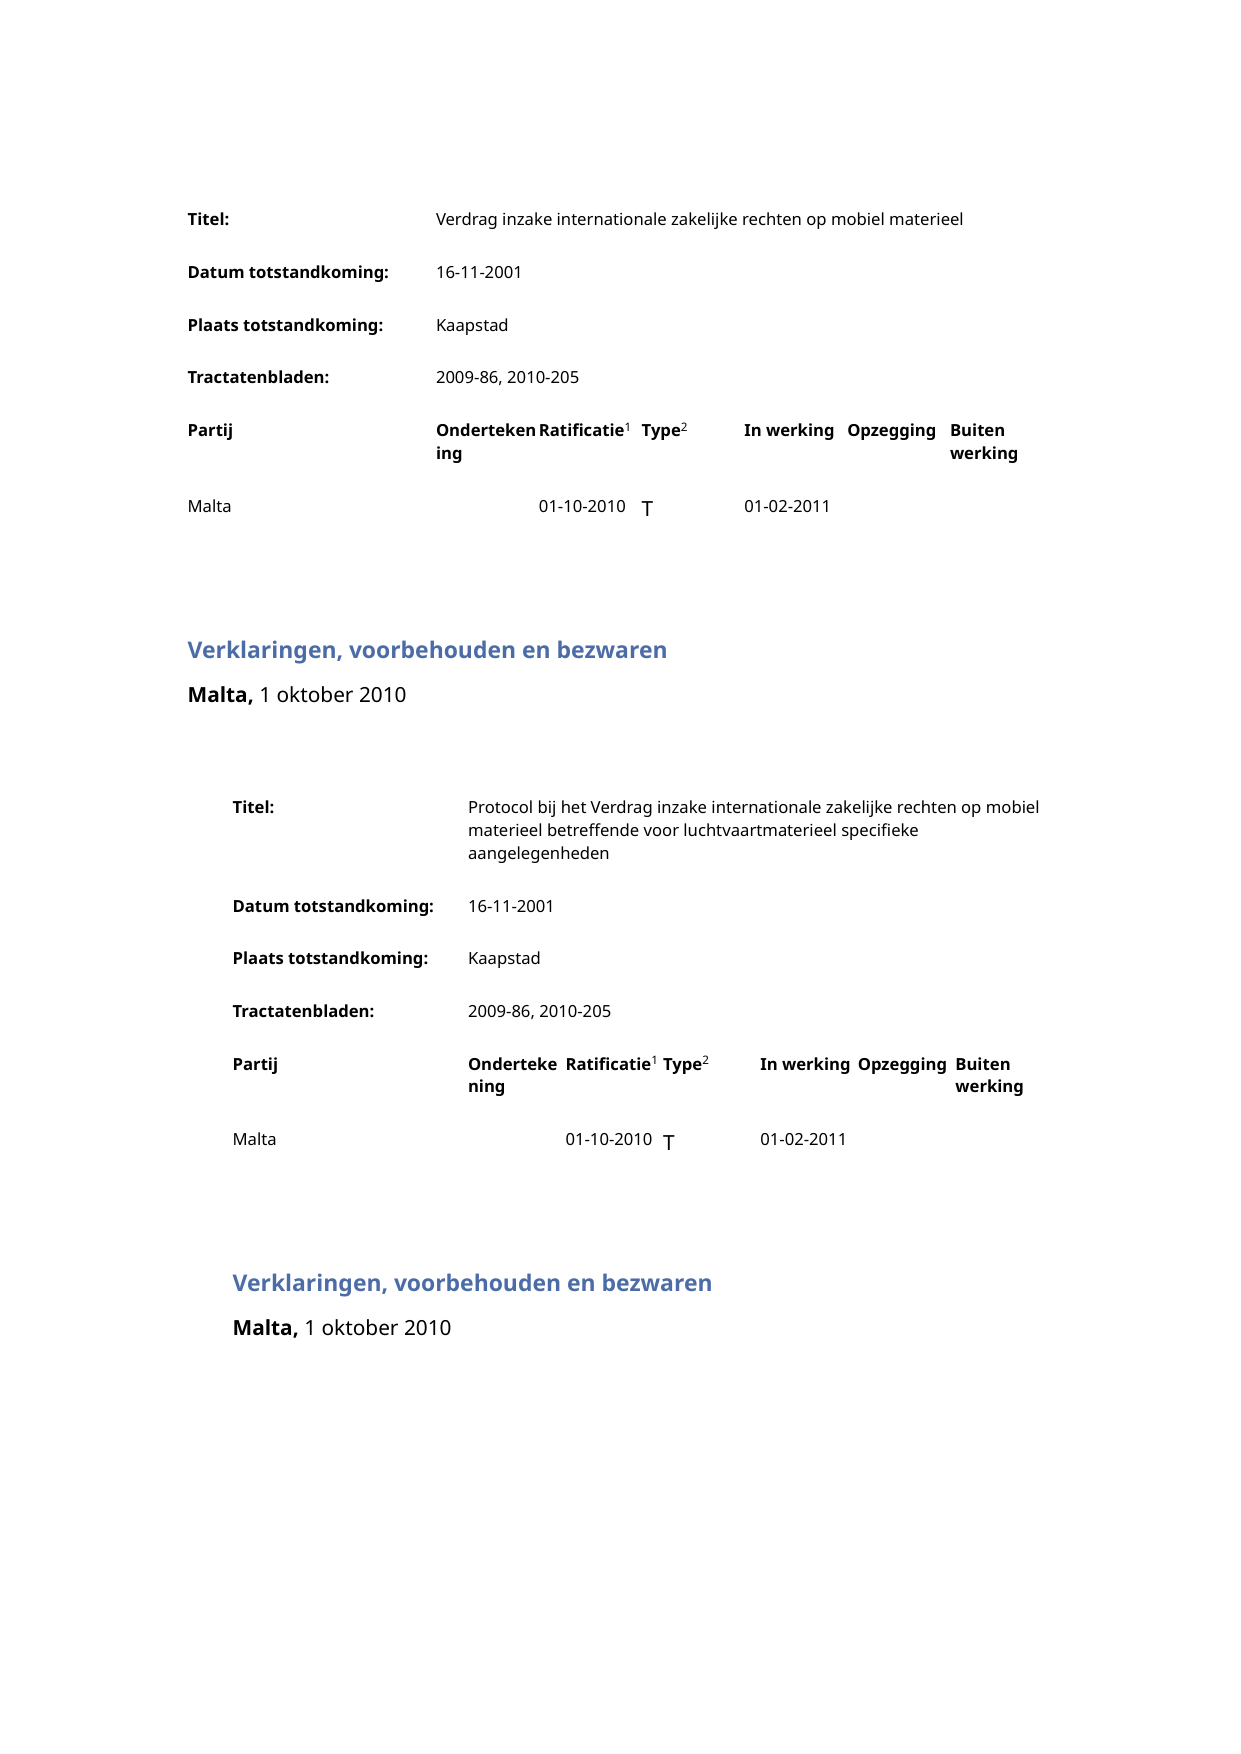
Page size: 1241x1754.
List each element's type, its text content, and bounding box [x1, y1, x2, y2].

table_cell 01-10-2010 [565, 1128, 663, 1186]
table_cell T [663, 1128, 760, 1186]
table_cell Opzegging [847, 419, 950, 494]
table_cell Tractatenbladen: [233, 1000, 468, 1052]
table_cell 01-02-2011 [744, 494, 847, 553]
table_cell Ondertekening [468, 1053, 565, 1128]
table_cell Malta [233, 1128, 468, 1186]
table_cell [955, 1128, 1053, 1186]
table_cell Ondertekening [436, 419, 539, 494]
table_cell Tractatenbladen: [188, 366, 436, 419]
table_cell Type2 [663, 1053, 760, 1128]
table_cell Datum totstandkoming: [233, 894, 468, 947]
subtitle Verklaringen, voorbehouden en bezwaren [232, 1267, 1053, 1298]
table_cell 2009-86, 2010-205 [436, 366, 1053, 419]
table_cell [436, 494, 539, 553]
table_cell 01-10-2010 [539, 494, 641, 553]
text Malta, 1 oktober 2010 [232, 1313, 1053, 1342]
table_cell [858, 1128, 955, 1186]
table_cell Buiten werking [955, 1053, 1053, 1128]
subtitle Verklaringen, voorbehouden en bezwaren [187, 633, 1053, 665]
table_cell 16-11-2001 [436, 261, 1053, 313]
table_cell Buiten werking [950, 419, 1053, 494]
table_cell Datum totstandkoming: [188, 261, 436, 313]
table_cell Type2 [641, 419, 744, 494]
table_cell Opzegging [858, 1053, 955, 1128]
table_cell Partij [188, 419, 436, 494]
table_cell Kaapstad [436, 313, 1053, 366]
text Malta, 1 oktober 2010 [187, 680, 1053, 708]
table_cell Plaats totstandkoming: [188, 313, 436, 366]
table_cell 16-11-2001 [468, 894, 1053, 947]
table_cell Malta [188, 494, 436, 553]
table_cell [847, 494, 950, 553]
table_cell 01-02-2011 [760, 1128, 858, 1186]
table_cell T [641, 494, 744, 553]
table_cell Ratificatie1 [565, 1053, 663, 1128]
table_cell [950, 494, 1053, 553]
table_cell Partij [233, 1053, 468, 1128]
table_header Titel: [233, 796, 468, 894]
table_cell Plaats totstandkoming: [233, 947, 468, 1000]
table_cell In werking [760, 1053, 858, 1128]
table_cell Kaapstad [468, 947, 1053, 1000]
table_cell In werking [744, 419, 847, 494]
table_cell Ratificatie1 [539, 419, 641, 494]
table_cell [468, 1128, 565, 1186]
table_cell 2009-86, 2010-205 [468, 1000, 1053, 1052]
table_header Protocol bij het Verdrag inzake internationale zakelijke rechten op mobiel materieel betreffende voor luchtvaartmaterieel specifieke aangelegenheden [468, 796, 1053, 894]
table_header Verdrag inzake internationale zakelijke rechten op mobiel materieel [436, 208, 1053, 261]
table_header Titel: [188, 208, 436, 261]
